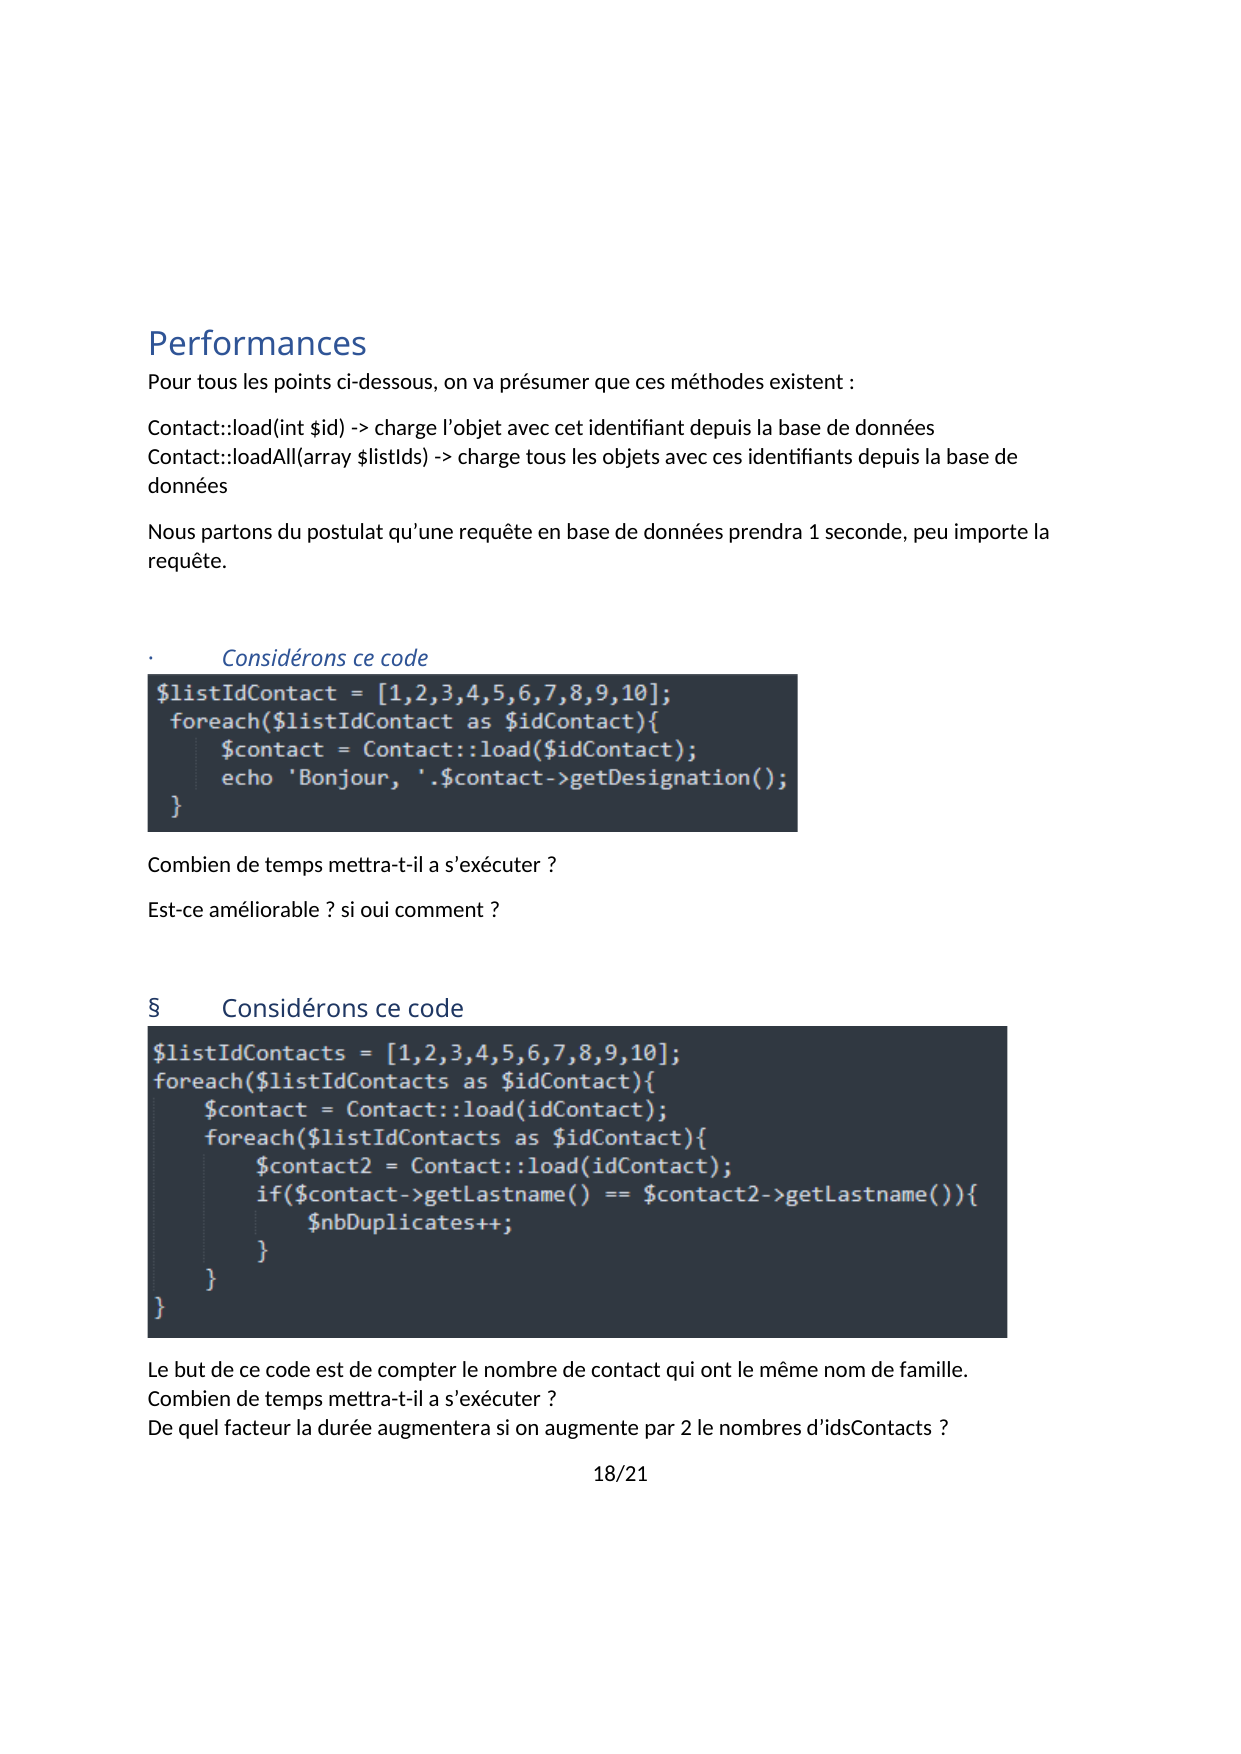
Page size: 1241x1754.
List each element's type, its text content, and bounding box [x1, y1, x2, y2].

picture [147, 674, 798, 832]
text Le but de ce code est de compter le nombre de contact qui ont le même nom de famille. Combien de temps mettra-t-il a s’exécuter ? De quel facteur la durée augmentera si on augmente par 2 le nombres d’idsContacts ? [148, 1355, 1093, 1441]
text Est-ce améliorable ? si oui comment ? [148, 895, 1093, 923]
text Combien de temps mettra-t-il a s’exécuter ? [148, 850, 1093, 878]
text Nous partons du postulat qu’une requête en base de données prendra 1 seconde, peu importe la requête. [148, 517, 1093, 574]
subtitle Considérons ce code [148, 642, 1093, 673]
subtitle Performances [148, 320, 1093, 366]
picture [147, 1026, 1008, 1338]
subtitle Considérons ce code [148, 991, 1093, 1025]
text Pour tous les points ci-dessous, on va présumer que ces méthodes existent : [148, 367, 1093, 395]
text Contact::load(int $id) -> charge l’objet avec cet identifiant depuis la base de données Contact::loadAll(array $listIds) -> charge tous les objets avec ces identifiants depuis la base de données [148, 413, 1093, 499]
